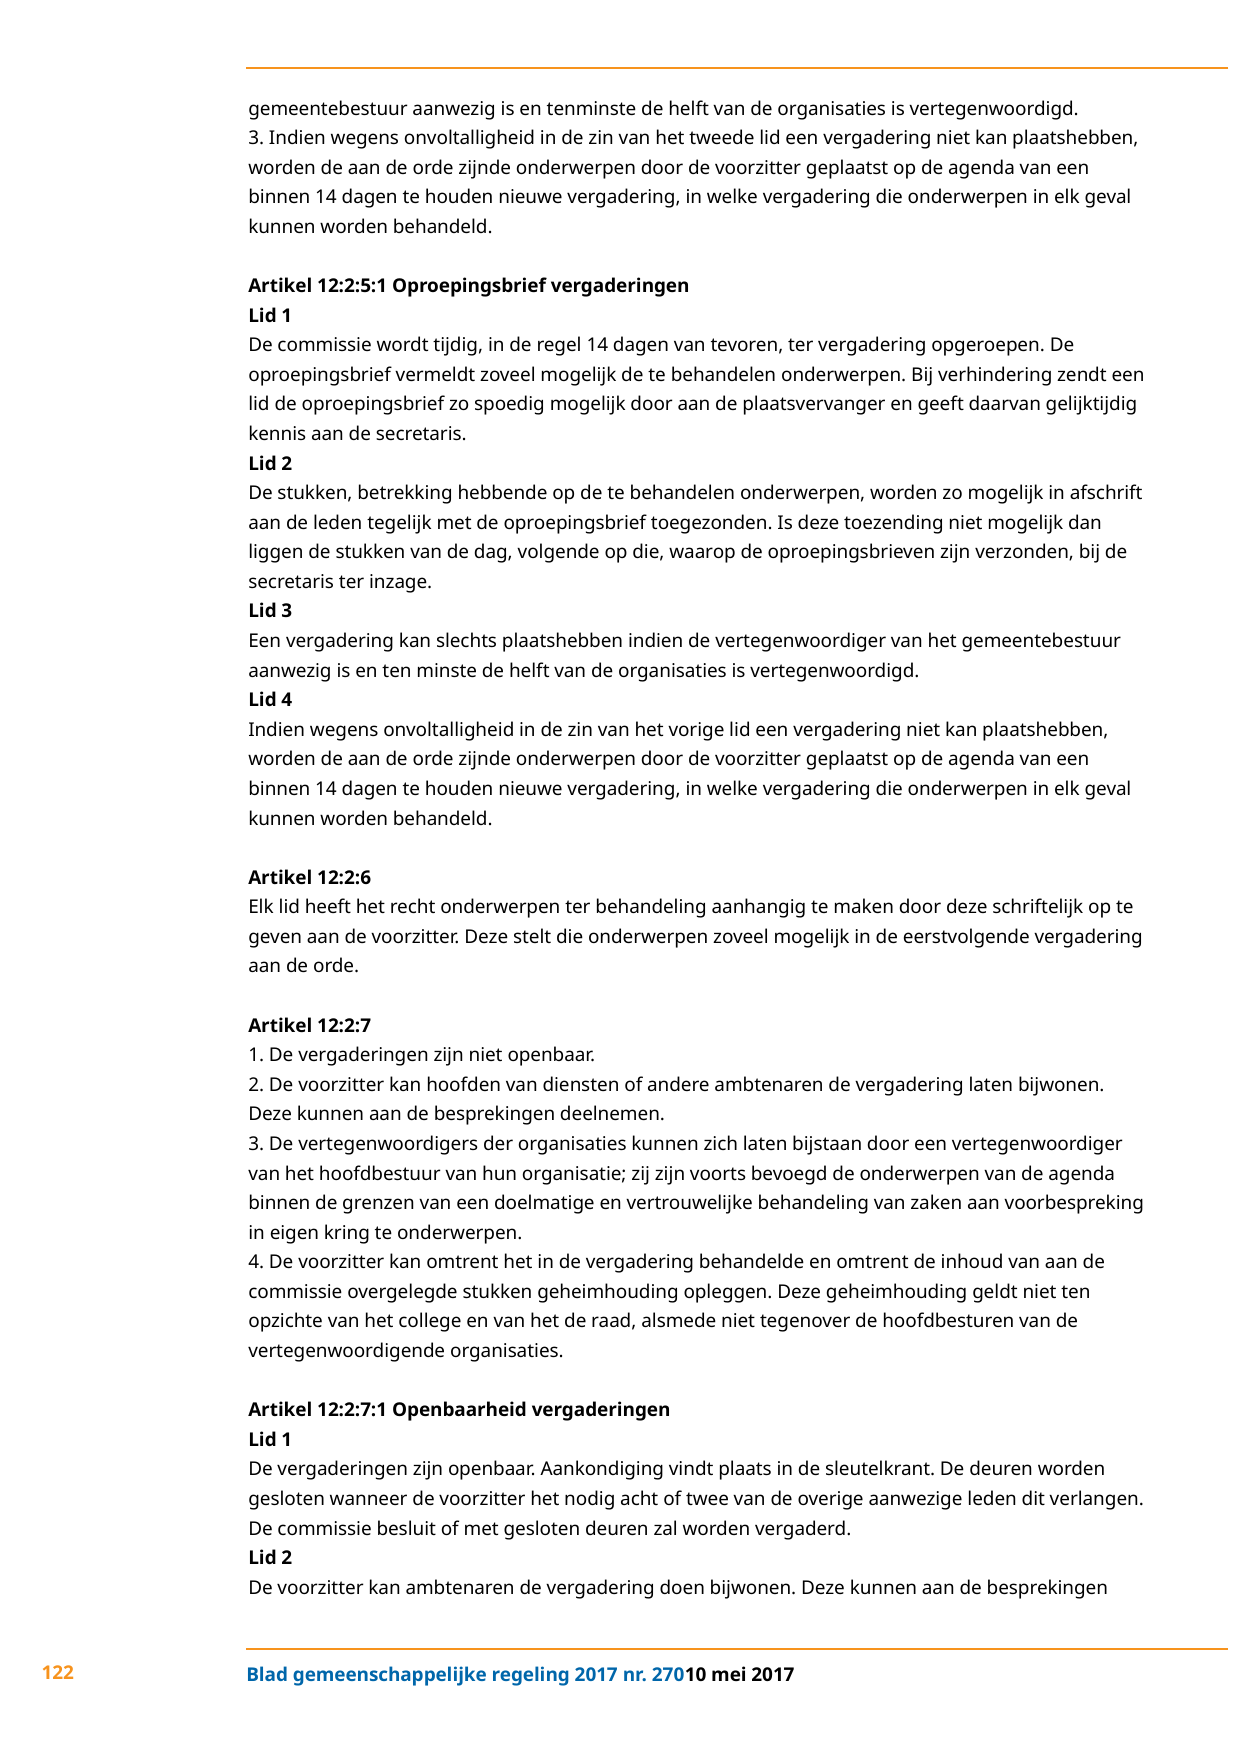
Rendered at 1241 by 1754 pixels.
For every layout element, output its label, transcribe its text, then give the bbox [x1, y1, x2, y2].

text Lid 4 [248, 686, 1152, 712]
text Artikel 12:2:5:1 Oproepingsbrief vergaderingen [248, 272, 1152, 298]
text Lid 2 [248, 1544, 1152, 1570]
text gemeentebestuur aanwezig is en tenminste de helft van de organisaties is vertegenwoordigd. [248, 95, 1152, 121]
text 3. De vertegenwoordigers der organisaties kunnen zich laten bijstaan door een vertegenwoordiger van het hoofdbestuur van hun organisatie; zij zijn voorts bevoegd de onderwerpen van de agenda binnen de grenzen van een doelmatige en vertrouwelijke behandeling van zaken aan voorbespreking in eigen kring te onderwerpen. [248, 1130, 1152, 1245]
text Indien wegens onvoltalligheid in de zin van het vorige lid een vergadering niet kan plaatshebben, worden de aan de orde zijnde onderwerpen door de voorzitter geplaatst op de agenda van een binnen 14 dagen te houden nieuwe vergadering, in welke vergadering die onderwerpen in elk geval kunnen worden behandeld. [248, 716, 1152, 831]
text De vergaderingen zijn openbaar. Aankondiging vindt plaats in de sleutelkrant. De deuren worden gesloten wanneer de voorzitter het nodig acht of twee van de overige aanwezige leden dit verlangen. De commissie besluit of met gesloten deuren zal worden vergaderd. [248, 1456, 1152, 1541]
text Artikel 12:2:7 [248, 1012, 1152, 1038]
text 2. De voorzitter kan hoofden van diensten of andere ambtenaren de vergadering laten bijwonen. Deze kunnen aan de besprekingen deelnemen. [248, 1071, 1152, 1126]
text 3. Indien wegens onvoltalligheid in de zin van het tweede lid een vergadering niet kan plaatshebben, worden de aan de orde zijnde onderwerpen door de voorzitter geplaatst op de agenda van een binnen 14 dagen te houden nieuwe vergadering, in welke vergadering die onderwerpen in elk geval kunnen worden behandeld. [248, 124, 1152, 239]
text Artikel 12:2:6 [248, 864, 1152, 890]
text De stukken, betrekking hebbende op de te behandelen onderwerpen, worden zo mogelijk in afschrift aan de leden tegelijk met de oproepingsbrief toegezonden. Is deze toezending niet mogelijk dan liggen de stukken van de dag, volgende op die, waarop de oproepingsbrieven zijn verzonden, bij de secretaris ter inzage. [248, 479, 1152, 594]
text Artikel 12:2:7:1 Openbaarheid vergaderingen [248, 1396, 1152, 1422]
text Lid 1 [248, 302, 1152, 328]
text Lid 1 [248, 1426, 1152, 1452]
text 1. De vergaderingen zijn niet openbaar. [248, 1041, 1152, 1067]
text Lid 3 [248, 598, 1152, 623]
text Lid 2 [248, 450, 1152, 476]
picture [41, 47, 231, 172]
text 4. De voorzitter kan omtrent het in de vergadering behandelde en omtrent de inhoud van aan de commissie overgelegde stukken geheimhouding opleggen. Deze geheimhouding geldt niet ten opzichte van het college en van het de raad, alsmede niet tegenover de hoofdbesturen van de vertegenwoordigende organisaties. [248, 1248, 1152, 1363]
text Elk lid heeft het recht onderwerpen ter behandeling aanhangig te maken door deze schriftelijk op te geven aan de voorzitter. Deze stelt die onderwerpen zoveel mogelijk in de eerstvolgende vergadering aan de orde. [248, 893, 1152, 978]
text De voorzitter kan ambtenaren de vergadering doen bijwonen. Deze kunnen aan de besprekingen [248, 1574, 1152, 1600]
text Een vergadering kan slechts plaatshebben indien de vertegenwoordiger van het gemeentebestuur aanwezig is en ten minste de helft van de organisaties is vertegenwoordigd. [248, 627, 1152, 683]
text De commissie wordt tijdig, in de regel 14 dagen van tevoren, ter vergadering opgeroepen. De oproepingsbrief vermeldt zoveel mogelijk de te behandelen onderwerpen. Bij verhindering zendt een lid de oproepingsbrief zo spoedig mogelijk door aan de plaatsvervanger en geeft daarvan gelijktijdig kennis aan de secretaris. [248, 331, 1152, 446]
